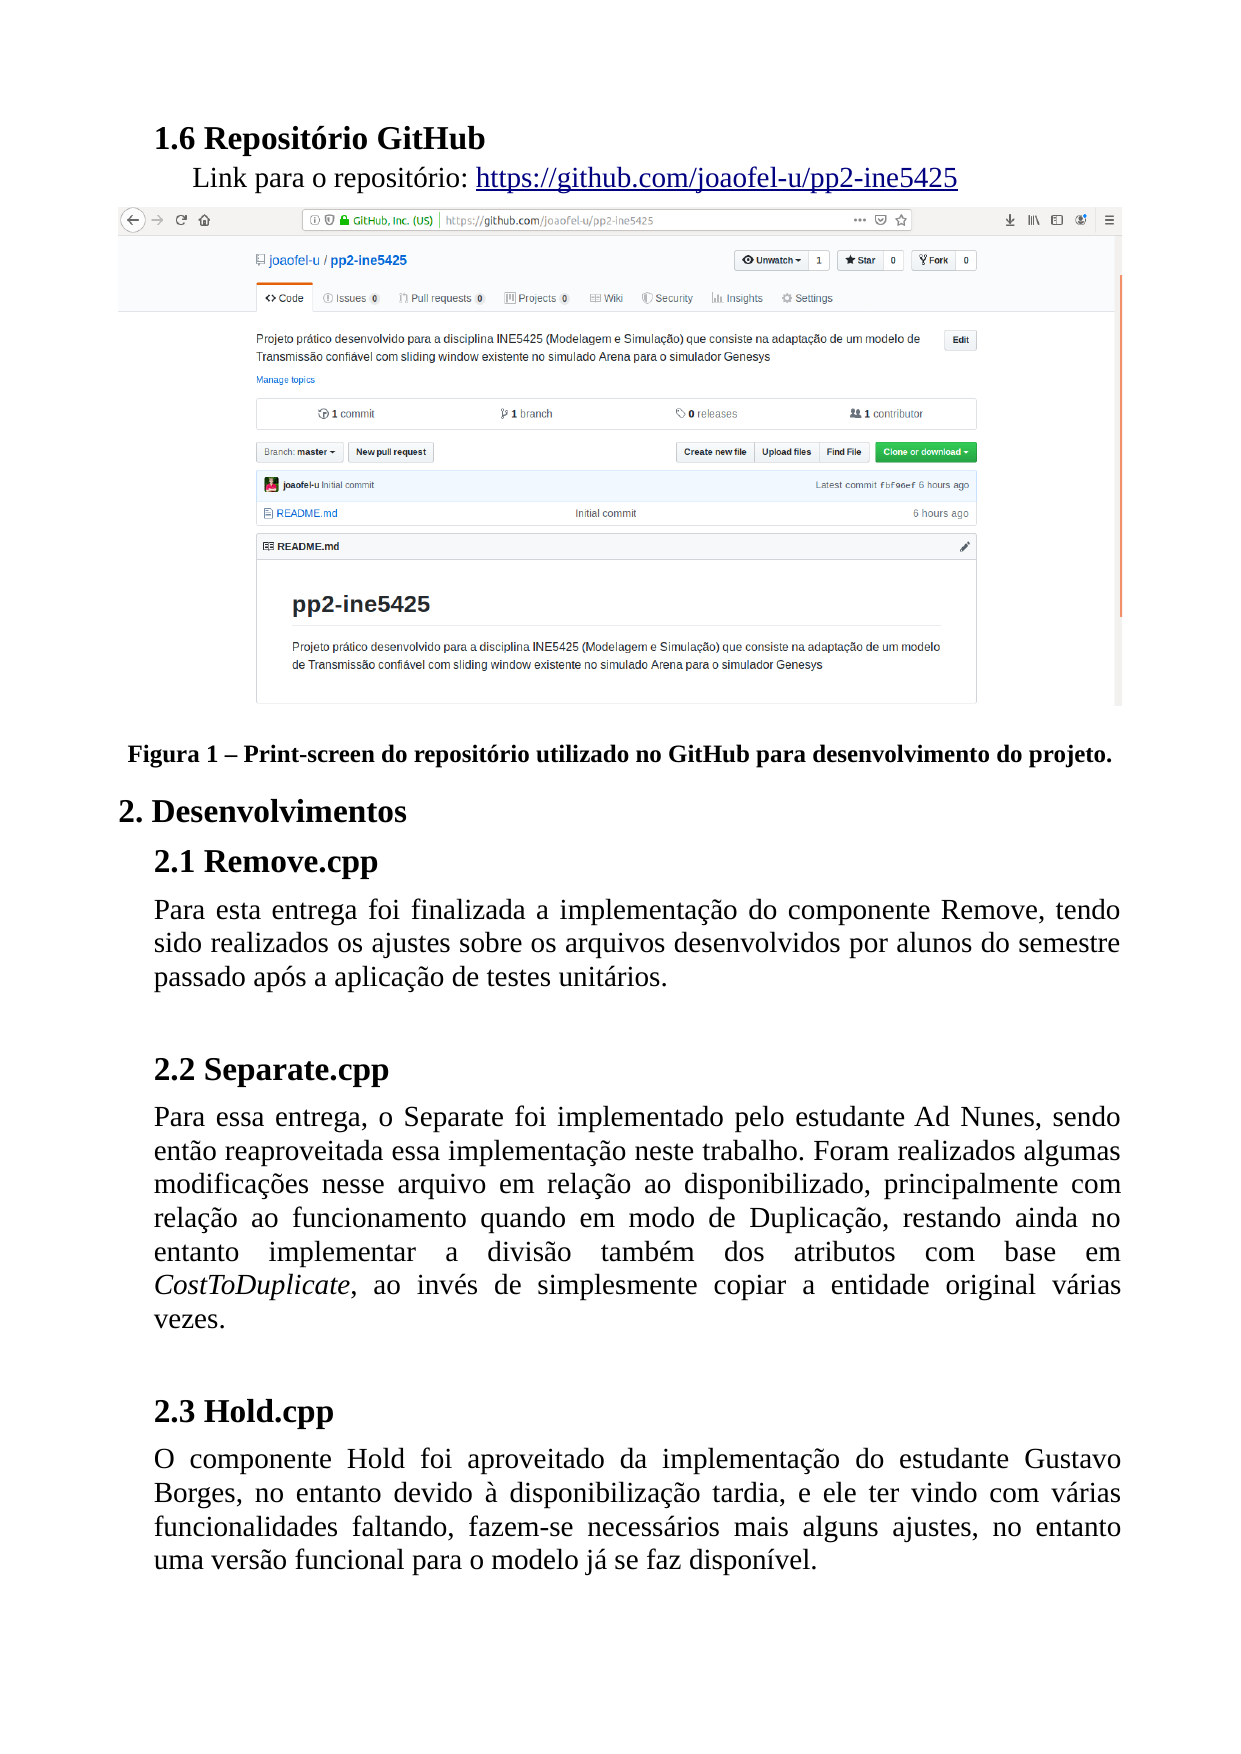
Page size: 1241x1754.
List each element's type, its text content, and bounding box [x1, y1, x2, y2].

text O componente Hold foi aproveitado da implementação do estudante Gustavo Borges, no entanto devido à disponibilização tardia, e ele ter vindo com várias funcionalidades faltando, fazem-se necessários mais alguns ajustes, no entanto uma versão funcional para o modelo já se faz disponível. [153, 1442, 1122, 1576]
text Link para o repositório: https://github.com/joaofel-u/pp2-ine5425 [118, 156, 1122, 195]
text 2.1 Remove.cpp [153, 842, 1122, 880]
picture [118, 207, 1123, 706]
text 1.6 Repositório GitHub [153, 118, 1122, 156]
text Para esta entrega foi finalizada a implementação do componente Remove, tendo sido realizados os ajustes sobre os arquivos desenvolvidos por alunos do semestre passado após a aplicação de testes unitários. [153, 892, 1122, 992]
text 2. Desenvolvimentos [118, 792, 1122, 830]
text 2.3 Hold.cpp [153, 1391, 1122, 1430]
text Para essa entrega, o Separate foi implementado pelo estudante Ad Nunes, sendo então reaproveitada essa implementação neste trabalho. Foram realizados algumas modificações nesse arquivo em relação ao disponibilizado, principalmente com relação ao funcionamento quando em modo de Duplicação, restando ainda no entanto implementar a divisão também dos atributos com base em CostToDuplicate, ao invés de simplesmente copiar a entidade original várias vezes. [153, 1099, 1122, 1334]
text Figura 1 – Print-screen do repositório utilizado no GitHub para desenvolvimento do projeto. [118, 739, 1122, 767]
text 2.2 Separate.cpp [153, 1049, 1122, 1088]
